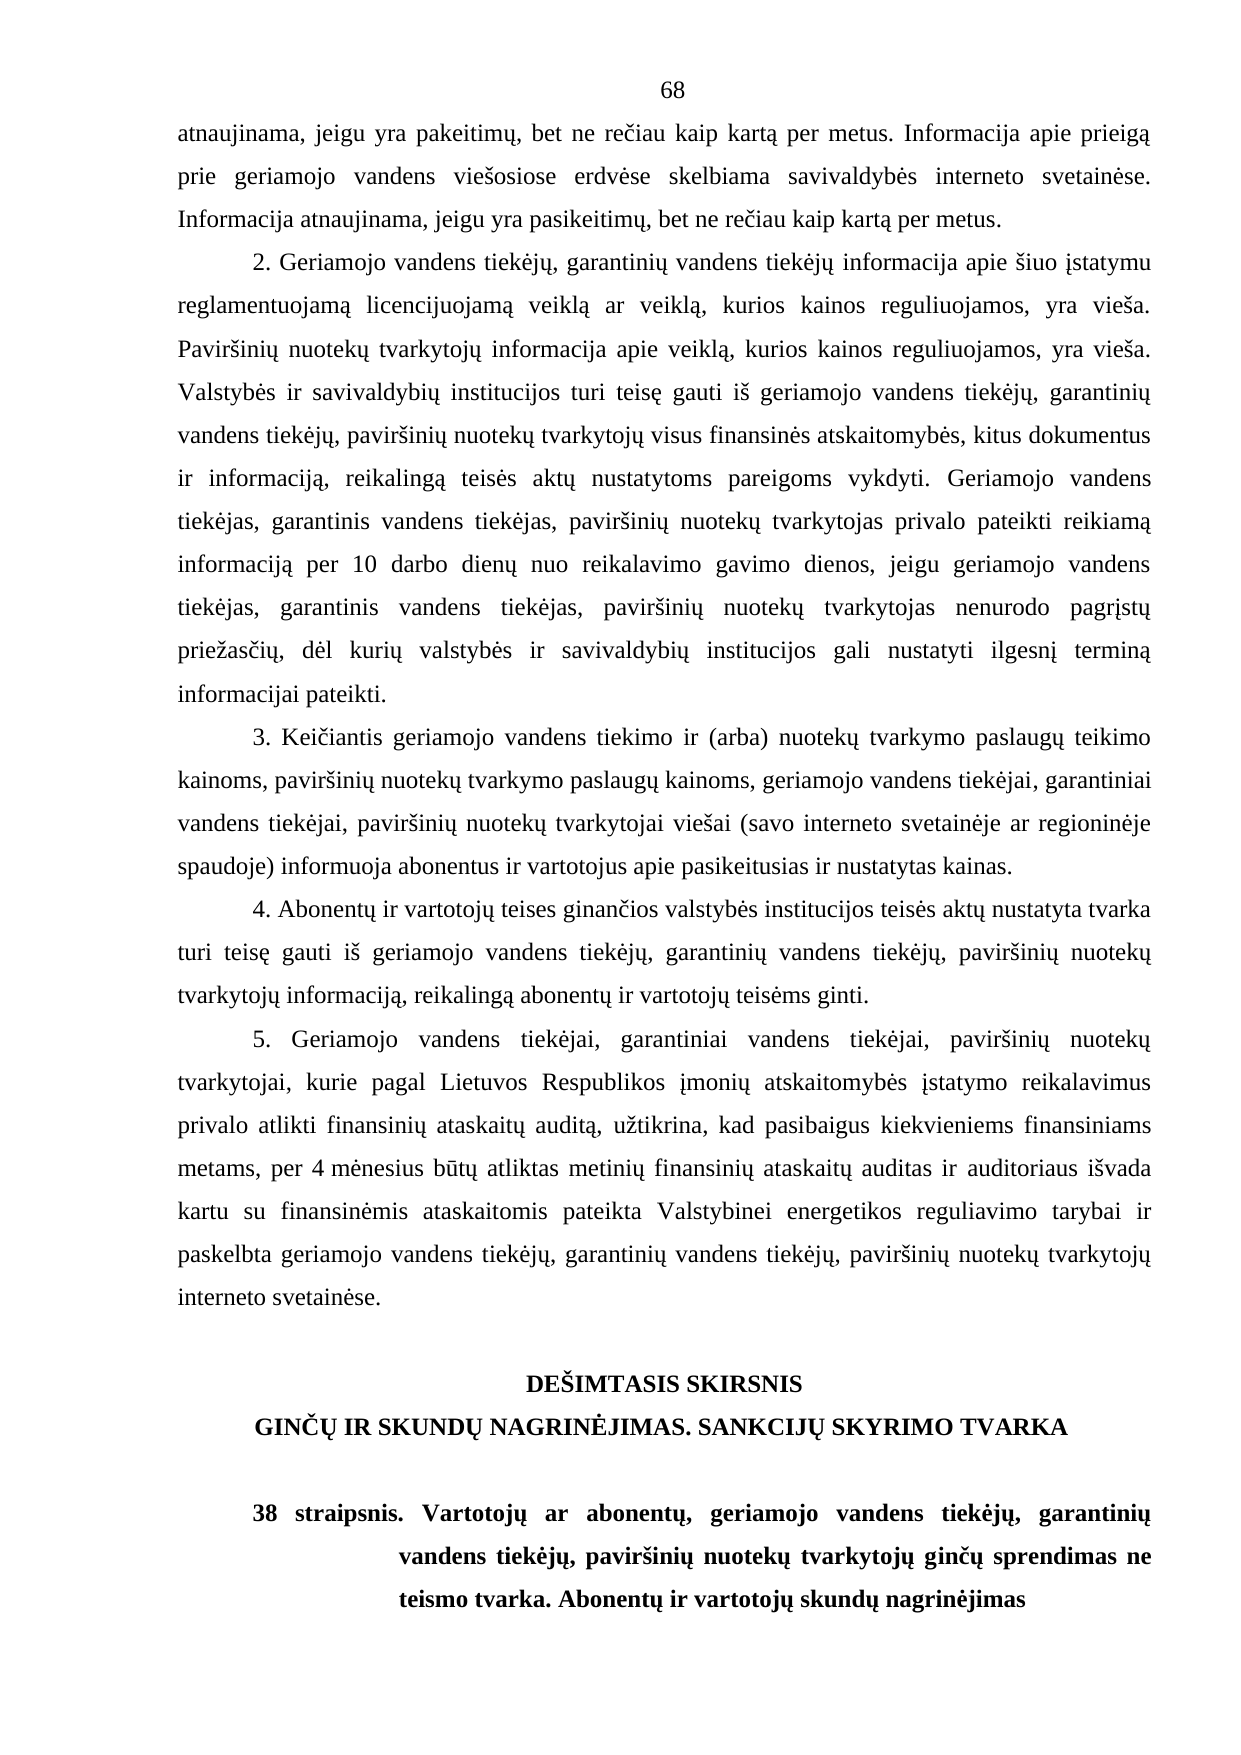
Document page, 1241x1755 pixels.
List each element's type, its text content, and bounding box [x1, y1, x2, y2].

text 3. Keičiantis geriamojo vandens tiekimo ir (arba) nuotekų tvarkymo paslaugų teikimo kainoms, paviršinių nuotekų tvarkymo paslaugų kainoms, geriamojo vandens tiekėjai, garantiniai vandens tiekėjai, paviršinių nuotekų tvarkytojai viešai (savo interneto svetainėje ar regioninėje spaudoje) informuoja abonentus ir vartotojus apie pasikeitusias ir nustatytas kainas. [177, 722, 1152, 880]
text 2. Geriamojo vandens tiekėjų, garantinių vandens tiekėjų informacija apie šiuo įstatymu reglamentuojamą licencijuojamą veiklą ar veiklą, kurios kainos reguliuojamos, yra vieša. Paviršinių nuotekų tvarkytojų informacija apie veiklą, kurios kainos reguliuojamos, yra vieša. Valstybės ir savivaldybių institucijos turi teisę gauti iš geriamojo vandens tiekėjų, garantinių vandens tiekėjų, paviršinių nuotekų tvarkytojų visus finansinės atskaitomybės, kitus dokumentus ir informaciją, reikalingą teisės aktų nustatytoms pareigoms vykdyti. Geriamojo vandens tiekėjas, garantinis vandens tiekėjas, paviršinių nuotekų tvarkytojas privalo pateikti reikiamą informaciją per 10 darbo dienų nuo reikalavimo gavimo dienos, jeigu geriamojo vandens tiekėjas, garantinis vandens tiekėjas, paviršinių nuotekų tvarkytojas nenurodo pagrįstų priežasčių, dėl kurių valstybės ir savivaldybių institucijos gali nustatyti ilgesnį terminą informacijai pateikti. [177, 247, 1152, 707]
text 5. Geriamojo vandens tiekėjai, garantiniai vandens tiekėjai, paviršinių nuotekų tvarkytojai, kurie pagal Lietuvos Respublikos įmonių atskaitomybės įstatymo reikalavimus privalo atlikti finansinių ataskaitų auditą, užtikrina, kad pasibaigus kiekvieniems finansiniams metams, per 4 mėnesius būtų atliktas metinių finansinių ataskaitų auditas ir auditoriaus išvada kartu su finansinėmis ataskaitomis pateikta Valstybinei energetikos reguliavimo tarybai ir paskelbta geriamojo vandens tiekėjų, garantinių vandens tiekėjų, paviršinių nuotekų tvarkytojų interneto svetainėse. [177, 1024, 1152, 1311]
text 4. Abonentų ir vartotojų teises ginančios valstybės institucijos teisės aktų nustatyta tvarka turi teisę gauti iš geriamojo vandens tiekėjų, garantinių vandens tiekėjų, paviršinių nuotekų tvarkytojų informaciją, reikalingą abonentų ir vartotojų teisėms ginti. [177, 894, 1152, 1009]
text 38 straipsnis. Vartotojų ar abonentų, geriamojo vandens tiekėjų, garantinių vandens tiekėjų, paviršinių nuotekų tvarkytojų ginčų sprendimas ne teismo tvarka. Abonentų ir vartotojų skundų nagrinėjimas [252, 1498, 1152, 1613]
text atnaujinama, jeigu yra pakeitimų, bet ne rečiau kaip kartą per metus. Informacija apie prieigą prie geriamojo vandens viešosiose erdvėse skelbiama savivaldybės interneto svetainėse. Informacija atnaujinama, jeigu yra pasikeitimų, bet ne rečiau kaip kartą per metus. [177, 118, 1152, 233]
text GINČŲ IR SKUNDŲ NAGRINĖJIMAS. SANKCIJŲ SKYRIMO TVARKA [177, 1412, 1152, 1441]
text DEŠIMTASIS SKIRSNIS [177, 1369, 1152, 1397]
